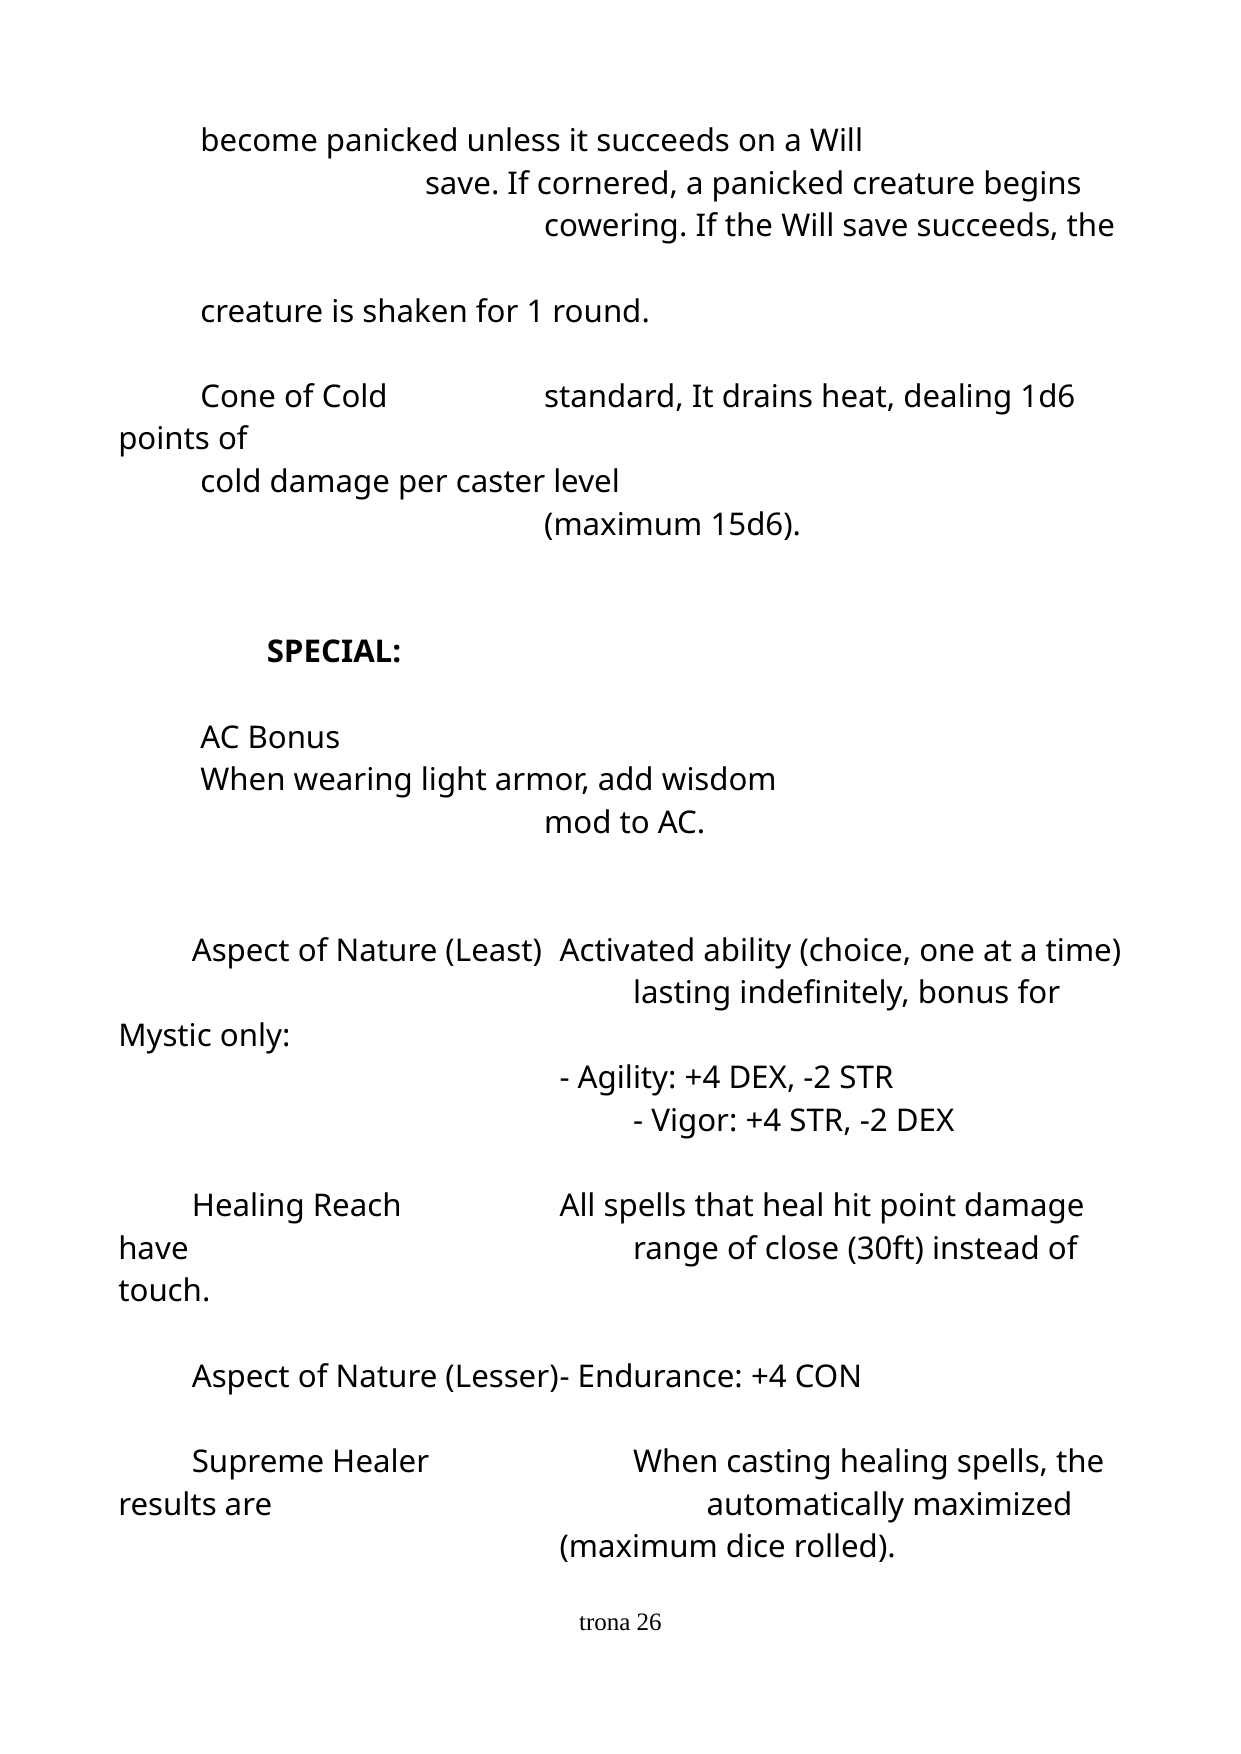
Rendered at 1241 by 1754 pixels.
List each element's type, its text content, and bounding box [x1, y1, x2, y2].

text Healing Reach All spells that heal hit point damage have range of close (30ft) instead of touch. [118, 1183, 1122, 1311]
text Aspect of Nature (Lesser) - Endurance: +4 CON [118, 1354, 1122, 1396]
text (maximum 15d6). [118, 502, 1122, 544]
text Aspect of Nature (Least) Activated ability (choice, one at a time) lasting indefinitely, bonus for Mystic only: - Agility: +4 DEX, -2 STR - Vigor: +4 STR, -2 DEX [118, 928, 1122, 1141]
text AC Bonus When wearing light armor, add wisdom [118, 714, 1122, 800]
text mod to AC. [118, 800, 1122, 885]
text become panicked unless it succeeds on a Will save. If cornered, a panicked creature begins cowering. If the Will save succeeds, the creature is shaken for 1 round. [118, 118, 1122, 331]
text Supreme Healer When casting healing spells, the results are automatically maximized [118, 1439, 1122, 1524]
text SPECIAL: [118, 629, 1122, 672]
text Cone of Cold standard, It drains heat, dealing 1d6 points of cold damage per caster level [118, 374, 1122, 502]
text (maximum dice rolled). [118, 1524, 1122, 1567]
